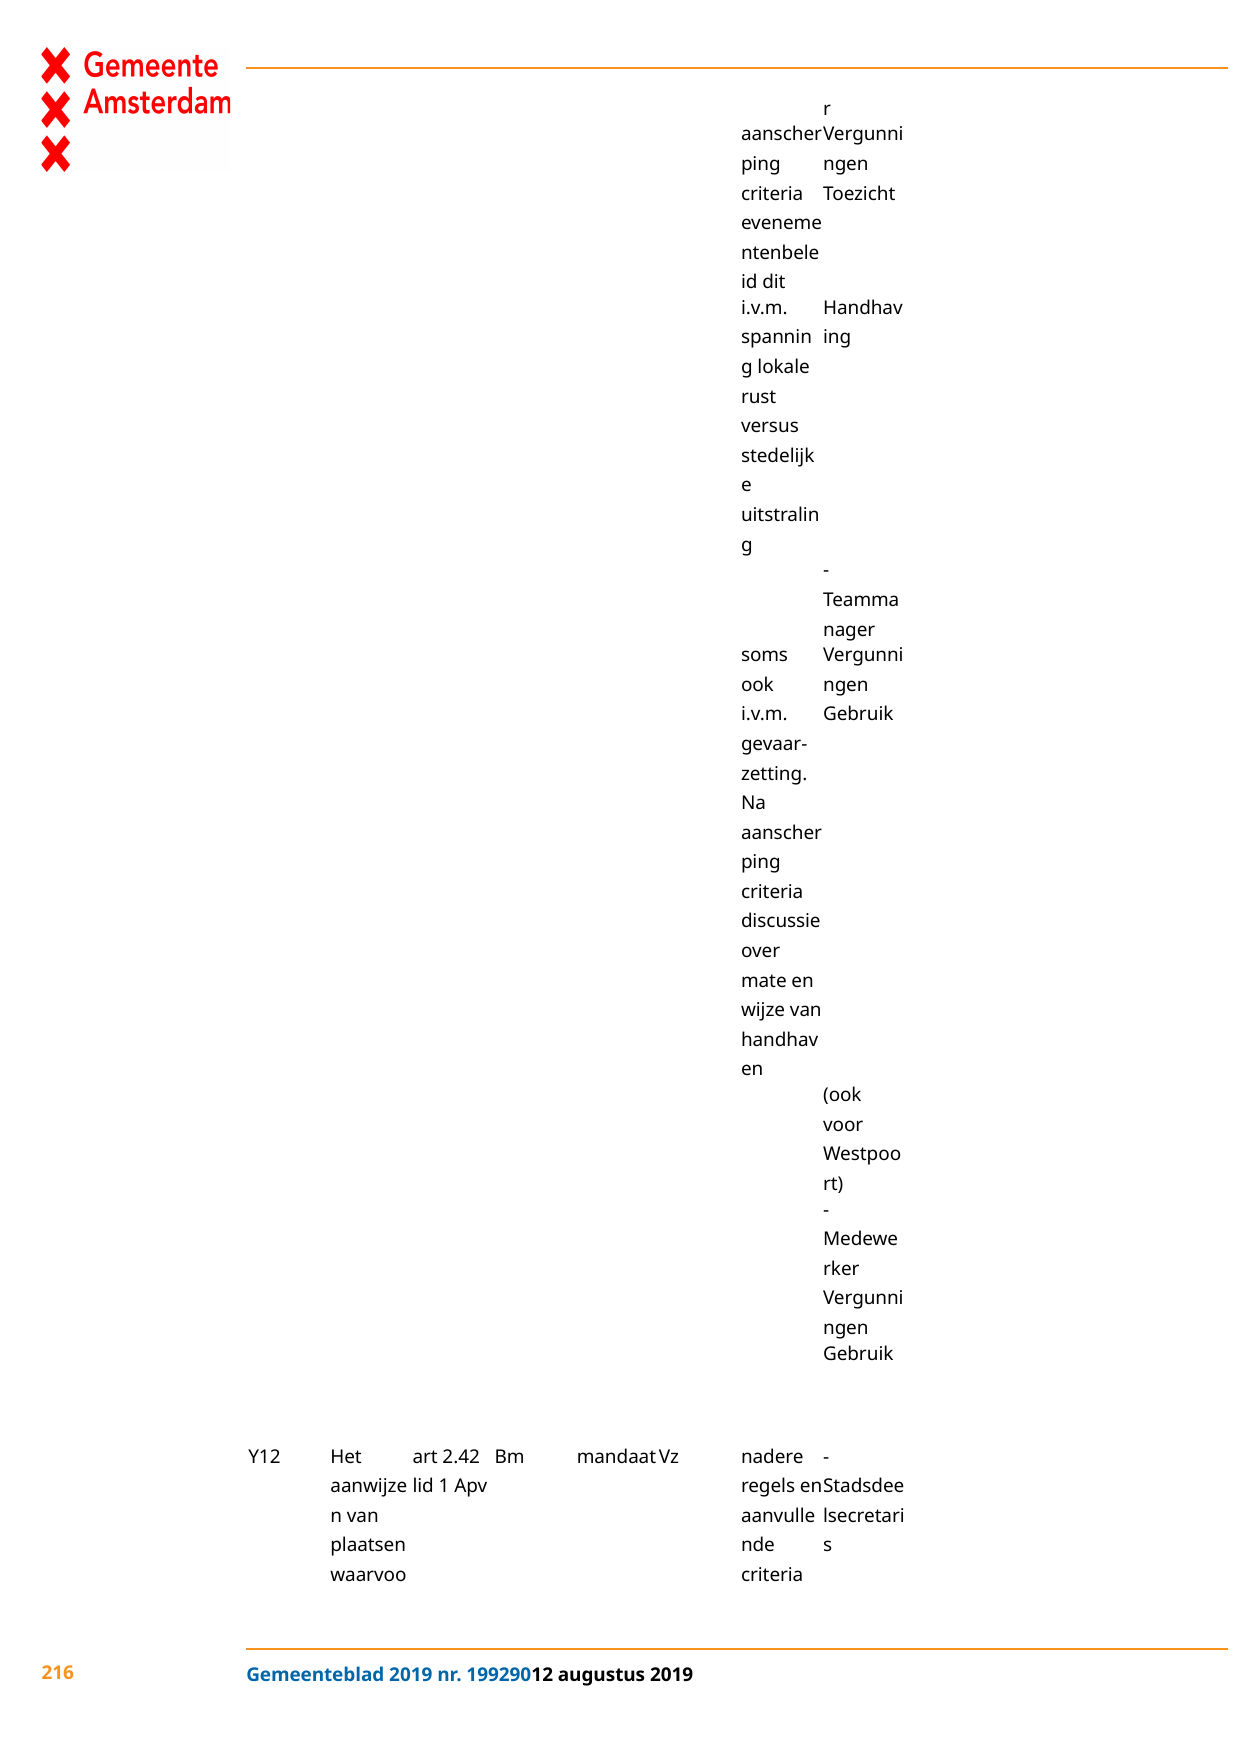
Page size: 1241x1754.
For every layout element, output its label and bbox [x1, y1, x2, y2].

picture [41, 47, 231, 172]
